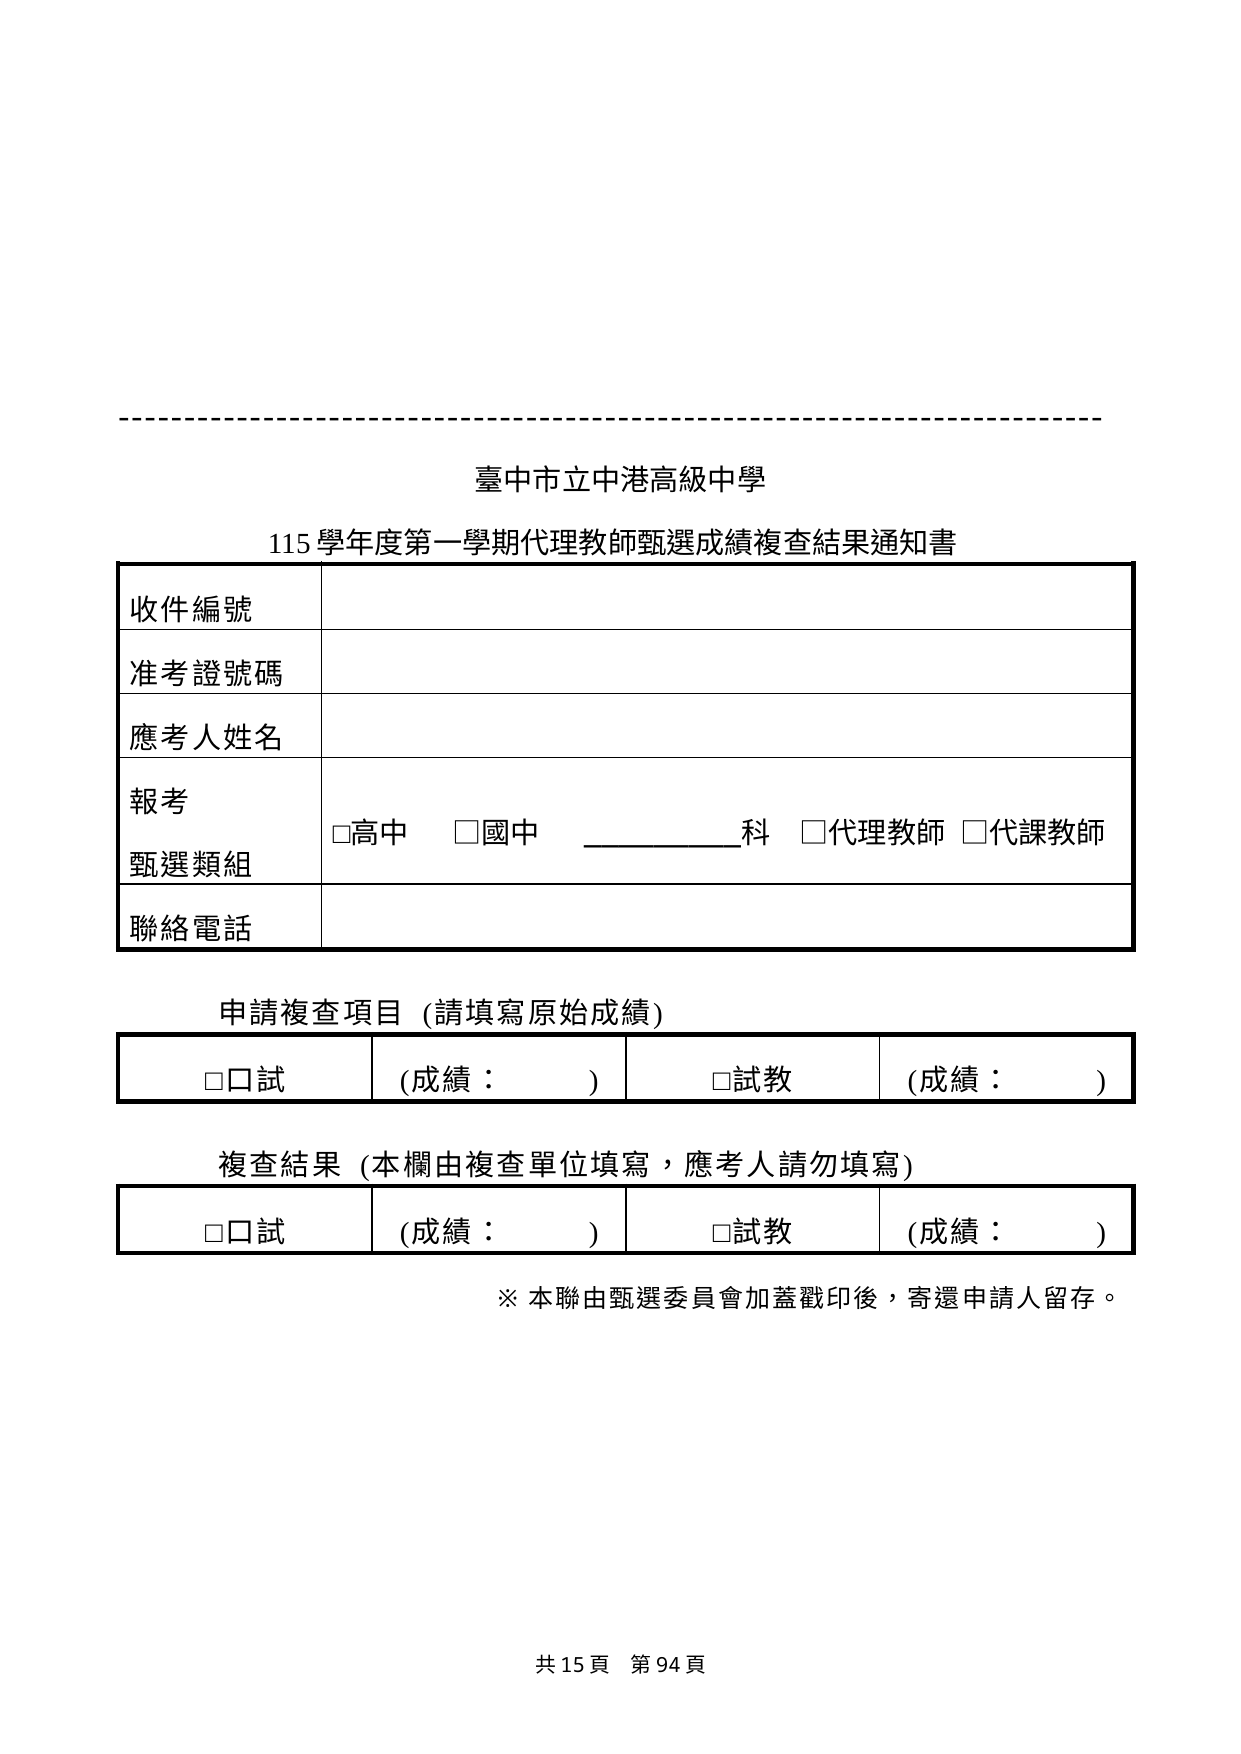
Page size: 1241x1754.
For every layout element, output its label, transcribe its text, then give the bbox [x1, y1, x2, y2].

table_header □試教 [627, 1188, 879, 1251]
table_header (成績： ) [880, 1037, 1131, 1099]
table_cell [322, 694, 1131, 757]
text 115學年度第一學期代理教師甄選成績複查結果通知書 [118, 499, 1122, 561]
table_header (成績： ) [373, 1188, 625, 1251]
table_header □口試 [120, 1188, 371, 1251]
text 申請複查項目 (請填寫原始成績) [218, 969, 1122, 1032]
table_header (成績： ) [880, 1188, 1131, 1251]
table_header □試教 [627, 1037, 879, 1099]
table_cell [322, 630, 1131, 693]
table_header (成績： ) [373, 1037, 625, 1099]
text --------------------------------------------------------------------------- [118, 374, 1122, 436]
table_cell [322, 885, 1131, 947]
table_header 收件編號 [120, 566, 321, 628]
text 臺中市立中港高級中學 [118, 436, 1122, 499]
table_cell 聯絡電話 [120, 885, 321, 947]
table_header [322, 566, 1131, 628]
table_cell □高中 □國中 _________科 □代理教師 □代課教師 [322, 758, 1131, 883]
table_header □口試 [120, 1037, 371, 1099]
text ※ 本聯由甄選委員會加蓋戳印後，寄還申請人留存。 [218, 1255, 1122, 1318]
table_cell 准考證號碼 [120, 630, 321, 693]
table_cell 報考 甄選類組 [120, 758, 321, 883]
text 複查結果 (本欄由複查單位填寫，應考人請勿填寫) [218, 1121, 1122, 1183]
table_cell 應考人姓名 [120, 694, 321, 757]
